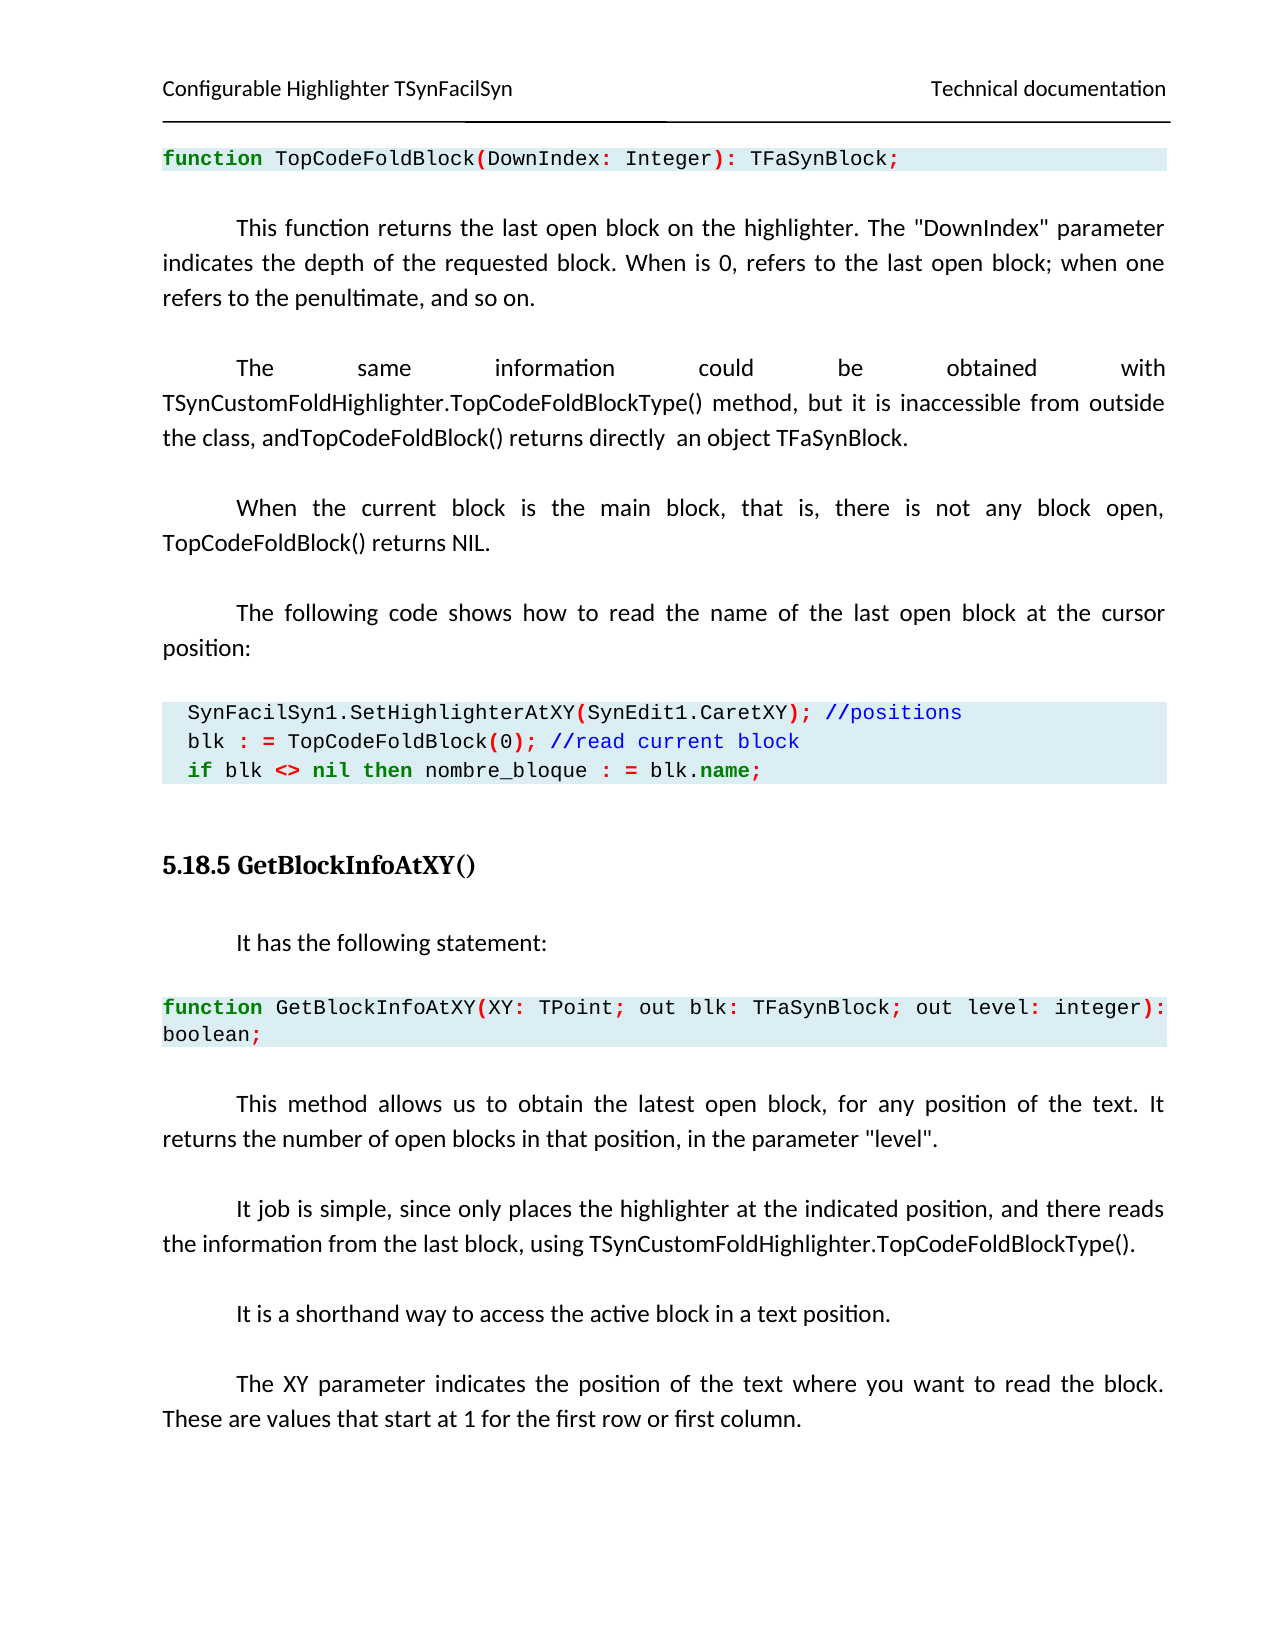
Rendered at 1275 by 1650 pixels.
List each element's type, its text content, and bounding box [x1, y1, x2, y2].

text blk : = TopCodeFoldBlock(0); //read current block [162, 731, 1167, 755]
text function GetBlockInfoAtXY(XY: TPoint; out blk: TFaSynBlock; out level: integer): boolean; [162, 997, 1167, 1047]
text The XY parameter indicates the position of the text where you want to read the block. These are values that start at 1 for the first row or first column. [162, 1368, 1167, 1434]
text This method allows us to obtain the latest open block, for any position of the text. It returns the number of open blocks in that position, in the parameter "level". [162, 1088, 1167, 1154]
text It job is simple, since only places the highlighter at the indicated position, and there reads the information from the last block, using TSynCustomFoldHighlighter.TopCodeFoldBlockType(). [162, 1193, 1167, 1259]
text When the current block is the main block, that is, there is not any block open, TopCodeFoldBlock() returns NIL. [162, 492, 1167, 557]
text function TopCodeFoldBlock(DownIndex: Integer): TFaSynBlock; [162, 148, 1167, 171]
text It has the following statement: [162, 927, 1167, 957]
text It is a shorthand way to access the active block in a text position. [162, 1298, 1167, 1329]
text The following code shows how to read the name of the last open block at the cursor position: [162, 597, 1167, 662]
text if blk <> nil then nombre_bloque : = blk.name; [162, 760, 1167, 784]
text SynFacilSyn1.SetHighlighterAtXY(SynEdit1.CaretXY); //positions [162, 702, 1167, 726]
text The same information could be obtained with TSynCustomFoldHighlighter.TopCodeFoldBlockType() method, but it is inaccessible from outside the class, andTopCodeFoldBlock() returns directly an object TFaSynBlock. [162, 352, 1167, 452]
text This function returns the last open block on the highlighter. The "DownIndex" parameter indicates the depth of the requested block. When is 0, refers to the last open block; when one refers to the penultimate, and so on. [162, 212, 1167, 312]
subtitle GetBlockInfoAtXY() [162, 850, 1167, 881]
